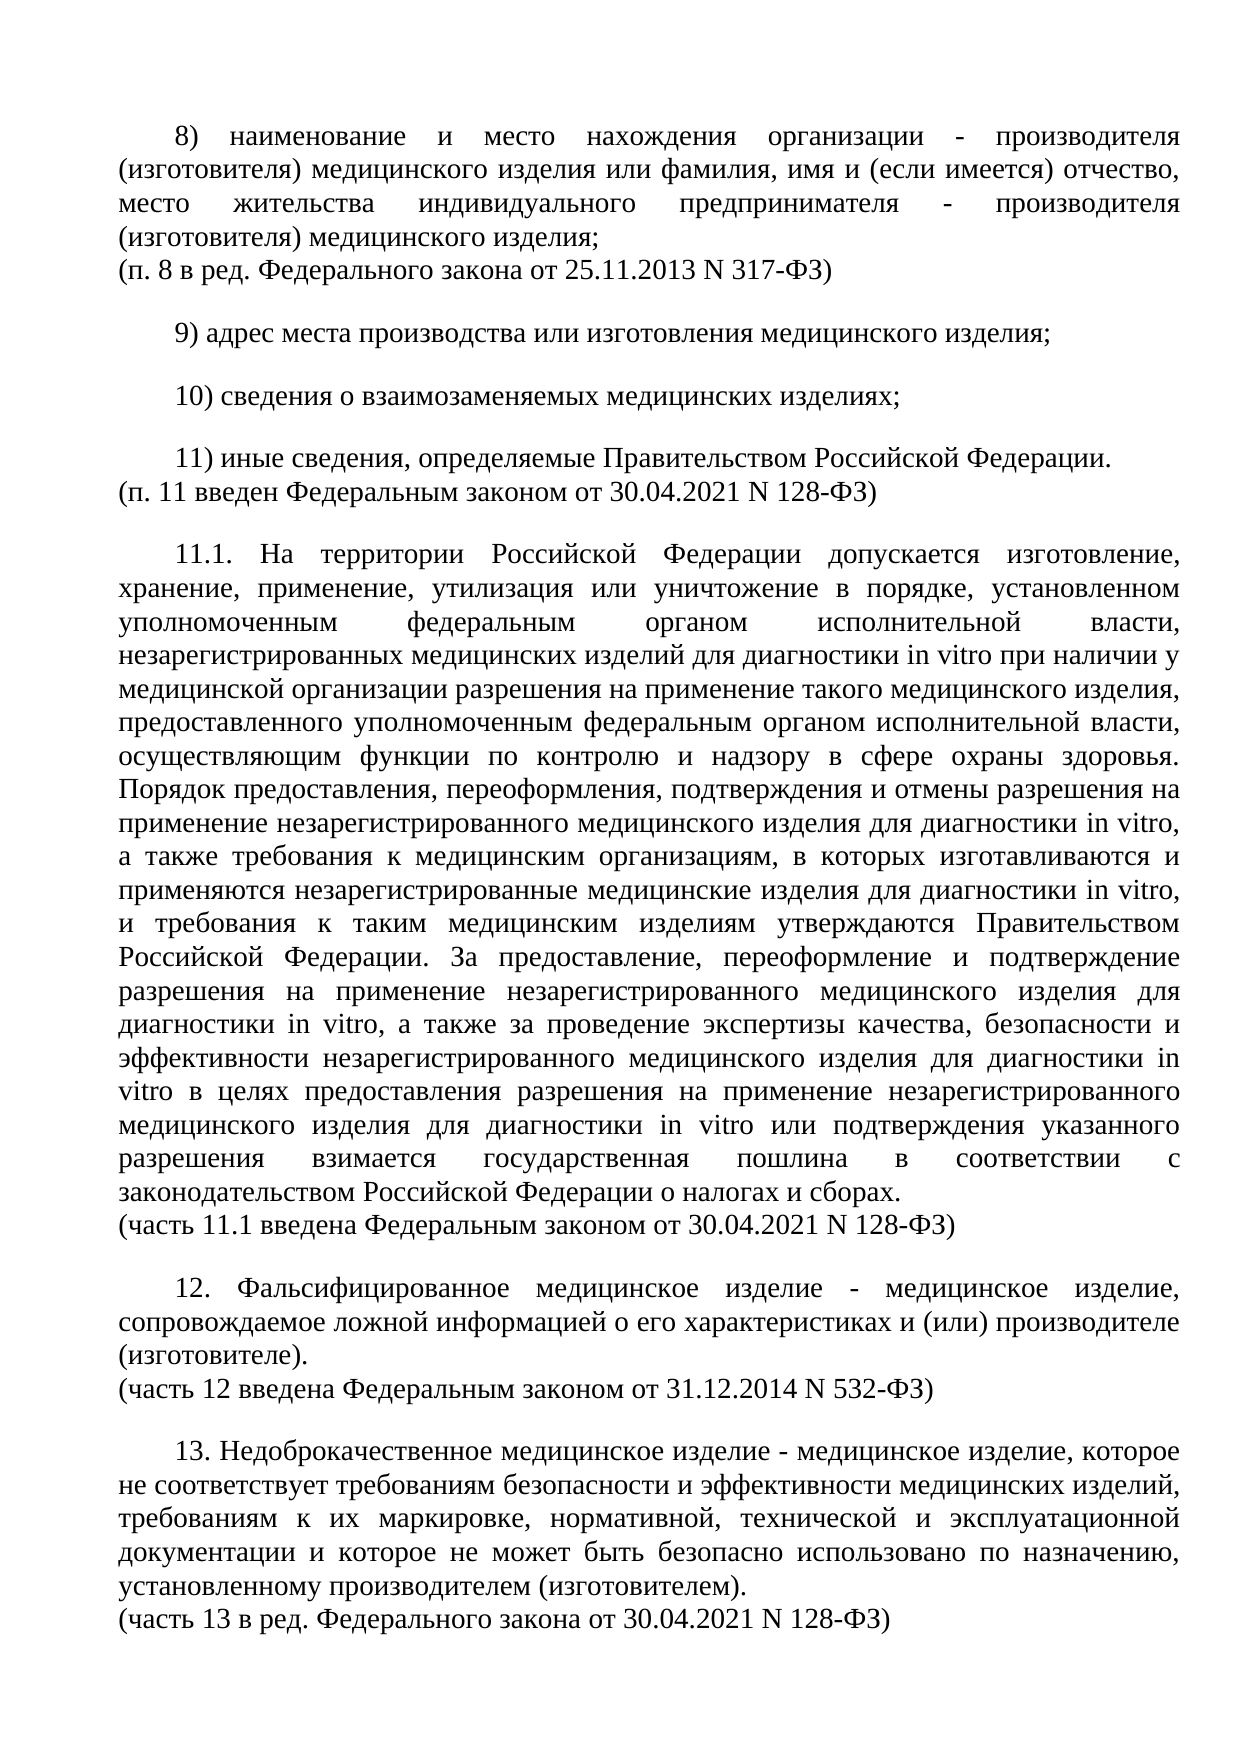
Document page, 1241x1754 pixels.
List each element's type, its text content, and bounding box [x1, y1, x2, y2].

text 13. Недоброкачественное медицинское изделие - медицинское изделие, которое не соответствует требованиям безопасности и эффективности медицинских изделий, требованиям к их маркировке, нормативной, технической и эксплуатационной документации и которое не может быть безопасно использовано по назначению, установленному производителем (изготовителем). [118, 1433, 1181, 1601]
text 9) адрес места производства или изготовления медицинского изделия; [118, 315, 1181, 348]
text (п. 8 в ред. Федерального закона от 25.11.2013 N 317-ФЗ) [118, 252, 1181, 286]
text 8) наименование и место нахождения организации - производителя (изготовителя) медицинского изделия или фамилия, имя и (если имеется) отчество, место жительства индивидуального предпринимателя - производителя (изготовителя) медицинского изделия; [118, 118, 1181, 252]
text 12. Фальсифицированное медицинское изделие - медицинское изделие, сопровождаемое ложной информацией о его характеристиках и (или) производителе (изготовителе). [118, 1270, 1181, 1371]
text 11.1. На территории Российской Федерации допускается изготовление, хранение, применение, утилизация или уничтожение в порядке, установленном уполномоченным федеральным органом исполнительной власти, незарегистрированных медицинских изделий для диагностики in vitro при наличии у медицинской организации разрешения на применение такого медицинского изделия, предоставленного уполномоченным федеральным органом исполнительной власти, осуществляющим функции по контролю и надзору в сфере охраны здоровья. Порядок предоставления, переоформления, подтверждения и отмены разрешения на применение незарегистрированного медицинского изделия для диагностики in vitro, а также требования к медицинским организациям, в которых изготавливаются и применяются незарегистрированные медицинские изделия для диагностики in vitro, и требования к таким медицинским изделиям утверждаются Правительством Российской Федерации. За предоставление, переоформление и подтверждение разрешения на применение незарегистрированного медицинского изделия для диагностики in vitro, а также за проведение экспертизы качества, безопасности и эффективности незарегистрированного медицинского изделия для диагностики in vitro в целях предоставления разрешения на применение незарегистрированного медицинского изделия для диагностики in vitro или подтверждения указанного разрешения взимается государственная пошлина в соответствии с законодательством Российской Федерации о налогах и сборах. [118, 537, 1181, 1207]
text (часть 11.1 введена Федеральным законом от 30.04.2021 N 128-ФЗ) [118, 1207, 1181, 1241]
text (часть 13 в ред. Федерального закона от 30.04.2021 N 128-ФЗ) [118, 1601, 1181, 1635]
text (п. 11 введен Федеральным законом от 30.04.2021 N 128-ФЗ) [118, 474, 1181, 507]
text 11) иные сведения, определяемые Правительством Российской Федерации. [118, 440, 1181, 474]
text (часть 12 введена Федеральным законом от 31.12.2014 N 532-ФЗ) [118, 1371, 1181, 1404]
text 10) сведения о взаимозаменяемых медицинских изделиях; [118, 378, 1181, 411]
